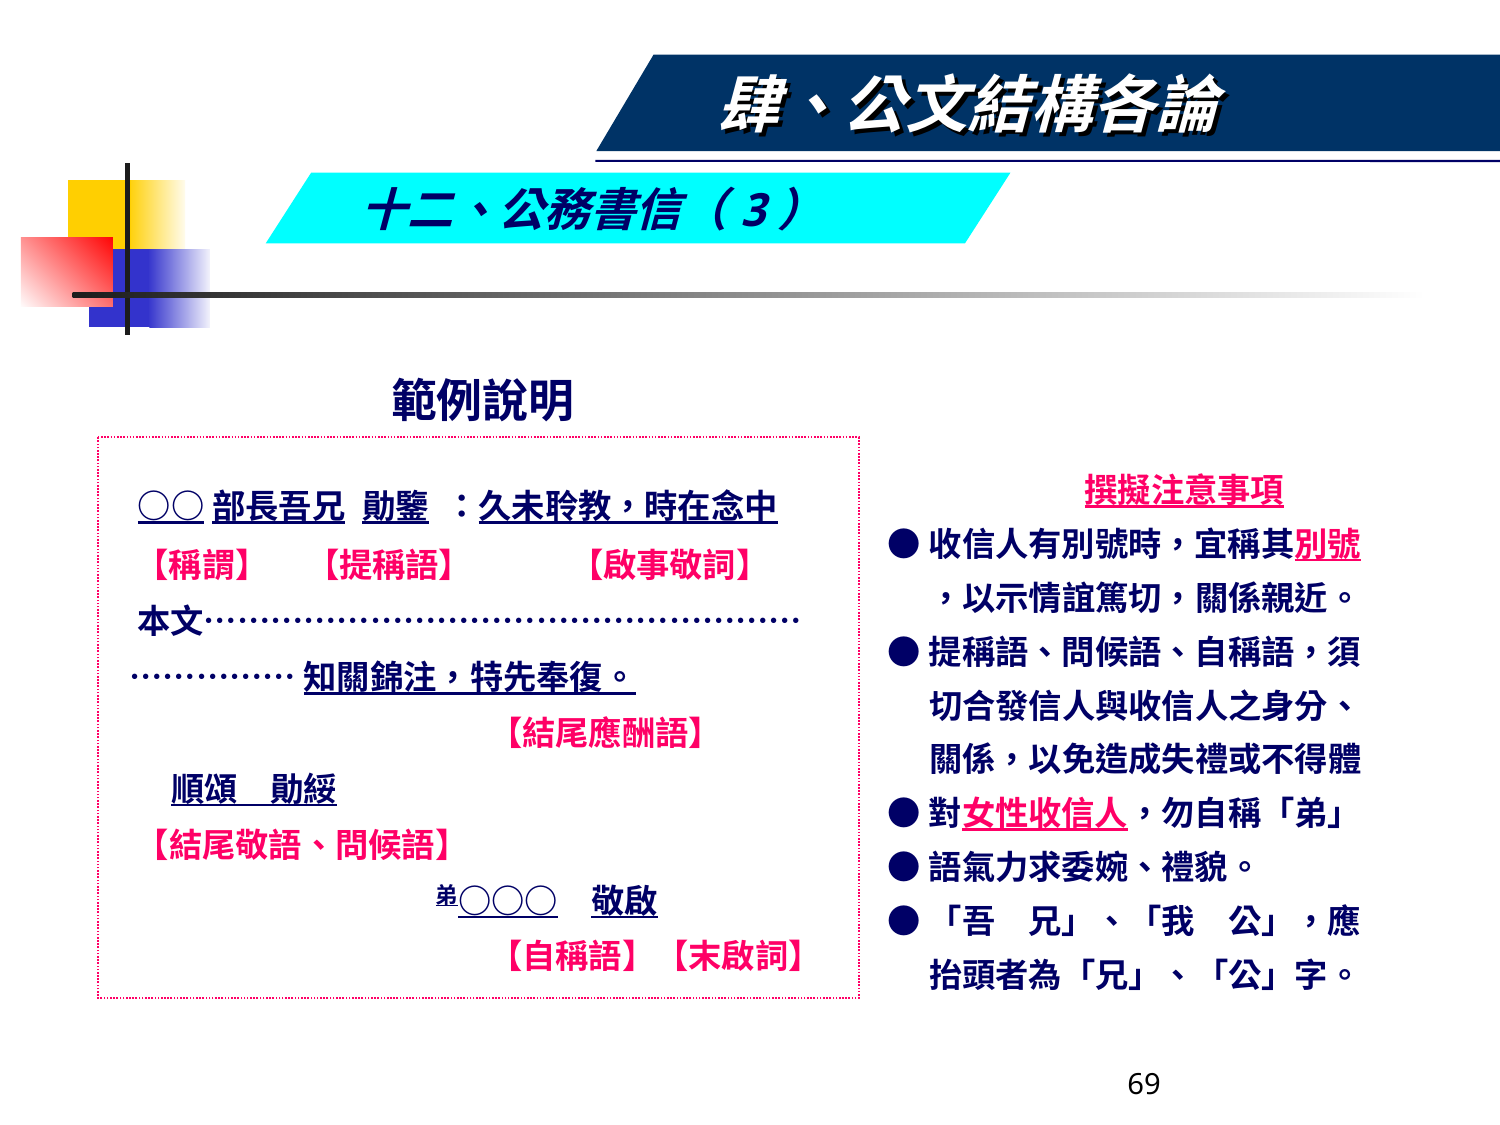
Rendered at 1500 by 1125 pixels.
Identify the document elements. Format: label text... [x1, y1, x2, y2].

text_box 肆、公文結構各論 [596, 54, 1500, 152]
text_box ○○部長吾兄 勛鑒 ：久未聆教，時在念中 【稱謂】 【提稱語】 【啟事敬詞】 本文……………………………………………… ……………知關錦注，特先奉復。 【結尾應酬語】 順頌 勛綏 【結尾敬語、問候語】 弟○○○ 敬啟 【自稱語】【末啟詞】 [98, 437, 859, 998]
text_box 範例說明 [506, 405, 514, 419]
text_box 範例說明 [376, 345, 611, 419]
text_box 範例說明 [447, 403, 456, 419]
text_box 範例說明 [549, 407, 566, 419]
text_box 十二、公務書信（3） [265, 172, 1011, 244]
text_box [1112, 1064, 1426, 1113]
text_box 撰擬注意事項 ●收信人有別號時，宜稱其別號 ，以示情誼篤切，關係親近。 ●提稱語、問候語、自稱語，須 切合發信人與收信人之身分、 關係，以免造成失禮或不得體 ●對女性收信人，勿自稱「弟」 ●語氣力求委婉、禮貌。 ●「吾 兄」、「我 公」，應 抬頭者為「兄」、「公」字。 [873, 448, 1439, 1064]
text_box 範例說明 [447, 383, 453, 402]
